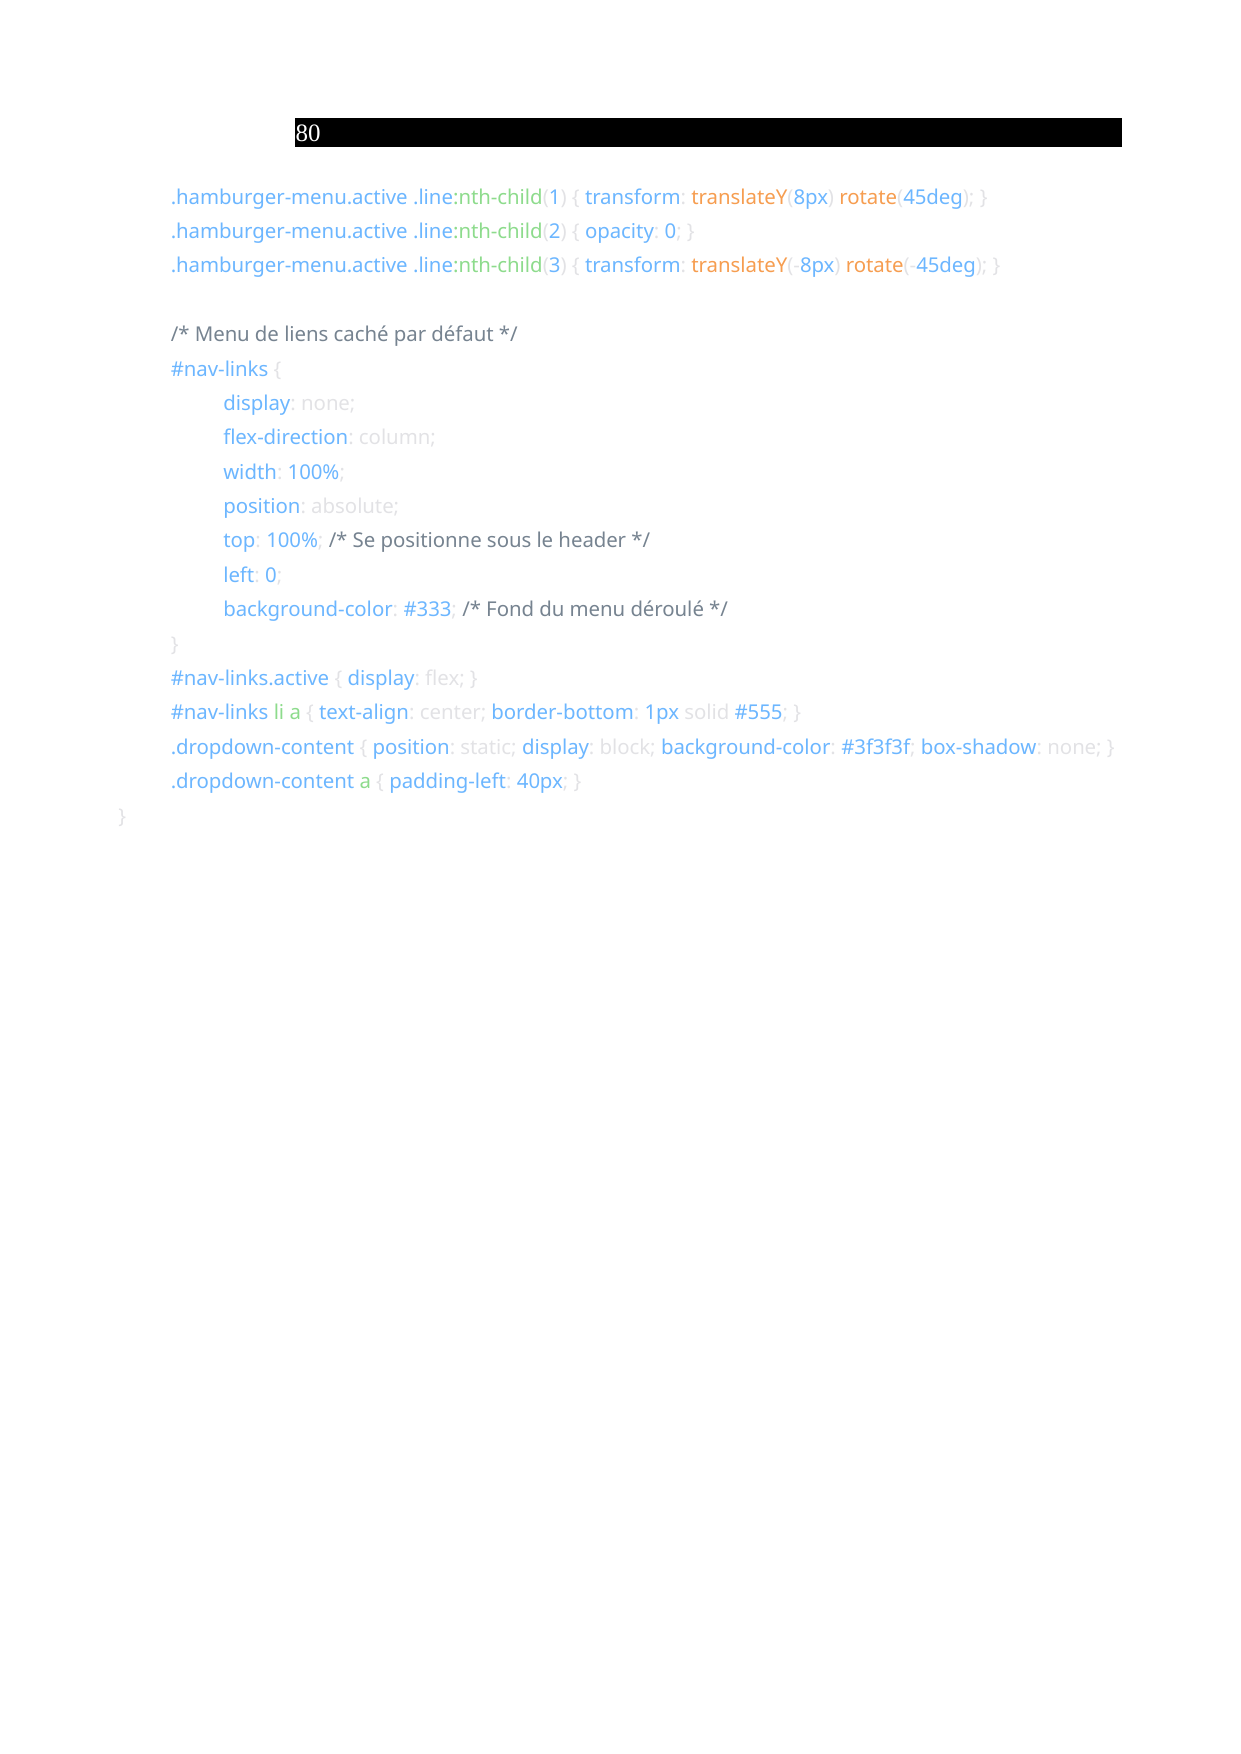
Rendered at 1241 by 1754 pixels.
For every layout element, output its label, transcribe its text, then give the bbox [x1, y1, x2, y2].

text width: 100%; [118, 451, 1122, 486]
text #nav-links { [118, 348, 1122, 383]
text #nav-links li a { text-align: center; border-bottom: 1px solid #555; } [118, 692, 1122, 726]
text /* Menu de liens caché par défaut */ [118, 314, 1122, 348]
text } [118, 795, 1122, 829]
text .hamburger-menu.active .line:nth-child(3) { transform: translateY(-8px) rotate(-45deg); } [118, 245, 1122, 279]
text .dropdown-content { position: static; display: block; background-color: #3f3f3f; box-shadow: none; } [118, 726, 1122, 761]
text background-color: #333; /* Fond du menu déroulé */ [118, 589, 1122, 623]
text .hamburger-menu.active .line:nth-child(2) { opacity: 0; } [118, 211, 1122, 245]
text .dropdown-content a { padding-left: 40px; } [118, 761, 1122, 795]
text top: 100%; /* Se positionne sous le header */ [118, 520, 1122, 554]
text .hamburger-menu.active .line:nth-child(1) { transform: translateY(8px) rotate(45deg); } [118, 176, 1122, 211]
text } [118, 623, 1122, 658]
text left: 0; [118, 554, 1122, 589]
text #nav-links.active { display: flex; } [118, 658, 1122, 692]
text display: none; [118, 383, 1122, 417]
text flex-direction: column; [118, 417, 1122, 451]
text position: absolute; [118, 486, 1122, 520]
